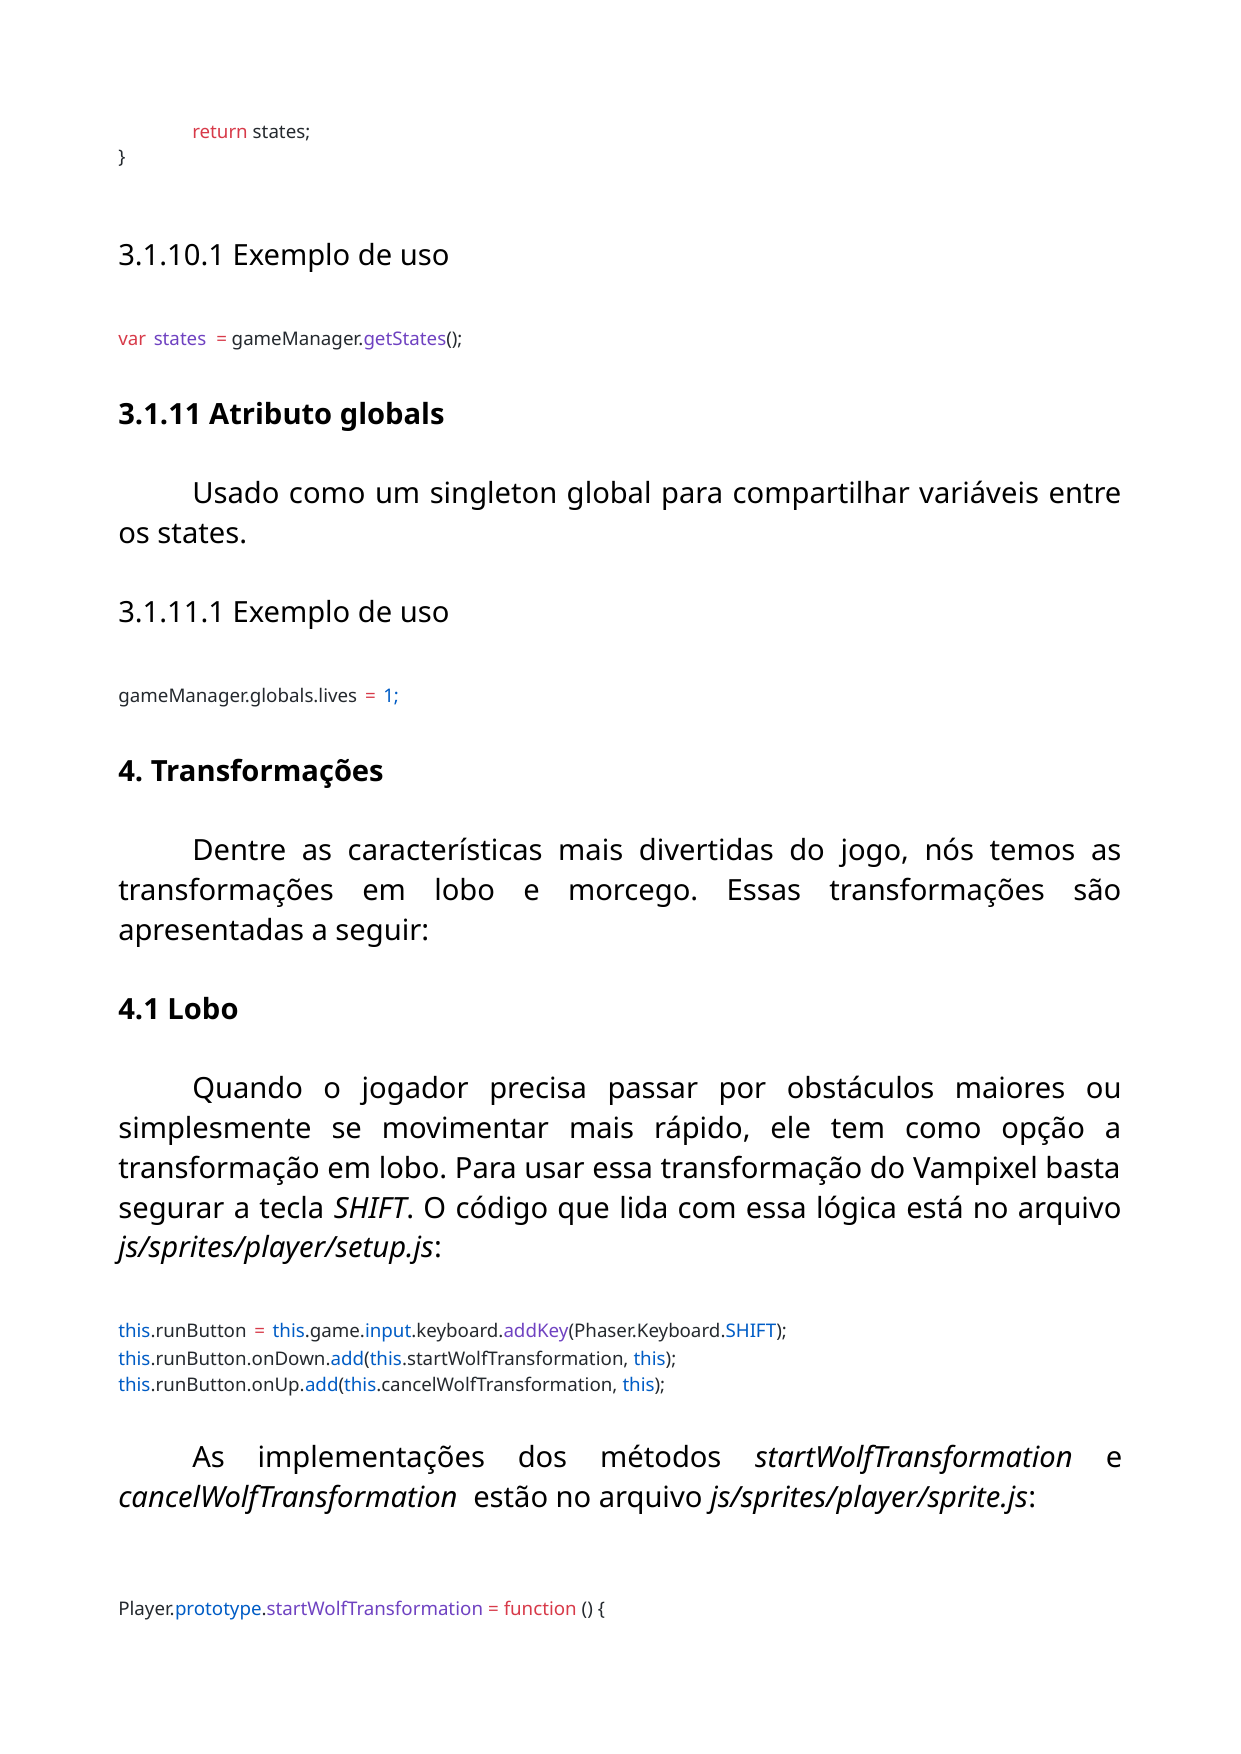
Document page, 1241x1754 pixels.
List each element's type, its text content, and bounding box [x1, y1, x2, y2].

text return states; [118, 118, 1122, 144]
text this.runButton = this.game.input.keyboard.addKey(Phaser.Keyboard.SHIFT); [118, 1306, 1122, 1346]
text var states = gameManager.getStates(); [118, 314, 1122, 353]
text 3.1.11.1 Exemplo de uso [118, 592, 1122, 631]
text 4.1 Lobo [118, 988, 1122, 1028]
text Player.prototype.startWolfTransformation = function () { [118, 1595, 1122, 1621]
text this.runButton.onUp.add(this.cancelWolfTransformation, this); [118, 1371, 1122, 1397]
text 4. Transformações [118, 750, 1122, 790]
text 3.1.10.1 Exemplo de uso [118, 234, 1122, 274]
text 3.1.11 Atributo globals [118, 393, 1122, 433]
text Quando o jogador precisa passar por obstáculos maiores ou simplesmente se movimentar mais rápido, ele tem como opção a transformação em lobo. Para usar essa transformação do Vampixel basta segurar a tecla SHIFT. O código que lida com essa lógica está no arquivo js/sprites/player/setup.js: [118, 1068, 1122, 1266]
text Usado como um singleton global para compartilhar variáveis entre os states. [118, 472, 1122, 552]
text } [118, 144, 1122, 169]
text As implementações dos métodos startWolfTransformation e cancelWolfTransformation estão no arquivo js/sprites/player/sprite.js: [118, 1436, 1122, 1516]
text this.runButton.onDown.add(this.startWolfTransformation, this); [118, 1346, 1122, 1371]
text Dentre as características mais divertidas do jogo, nós temos as transformações em lobo e morcego. Essas transformações são apresentadas a seguir: [118, 830, 1122, 949]
text gameManager.globals.lives = 1; [118, 671, 1122, 711]
